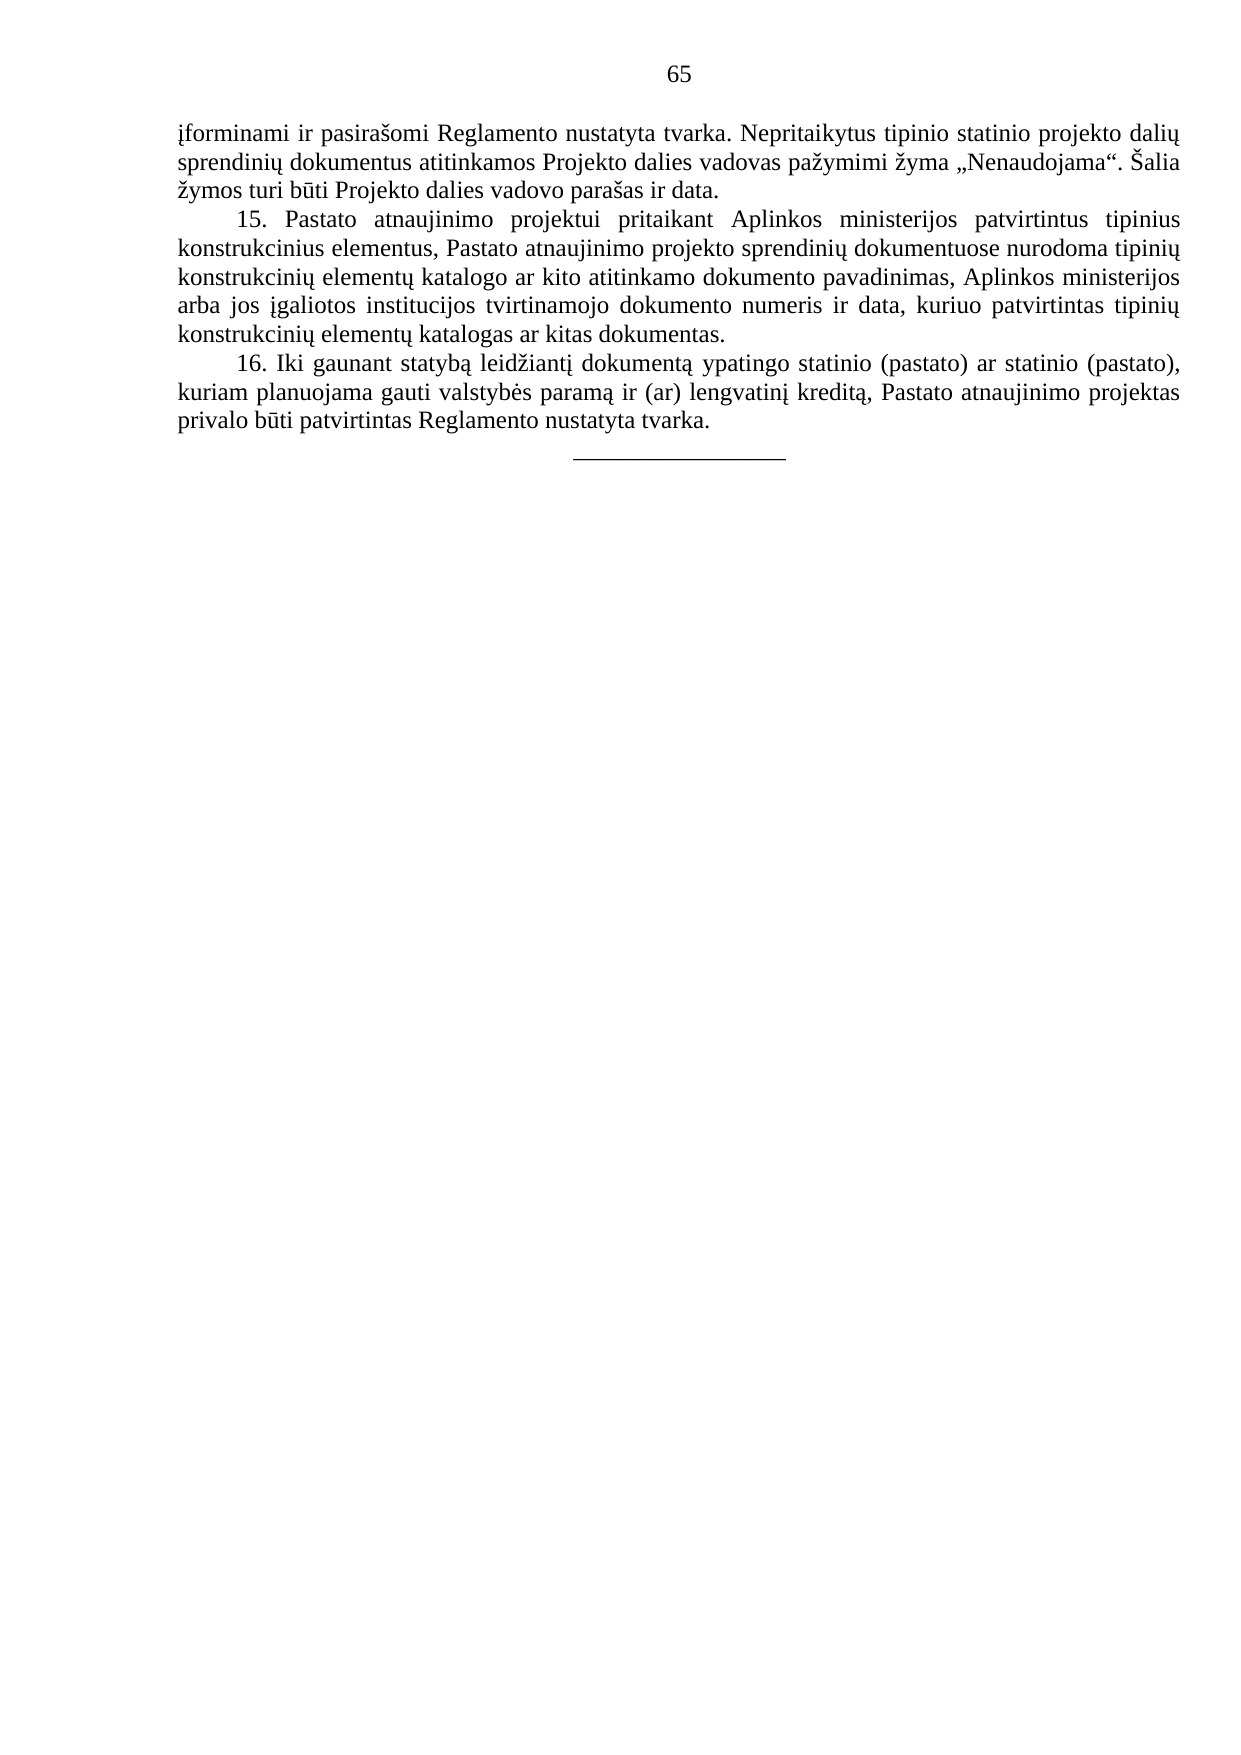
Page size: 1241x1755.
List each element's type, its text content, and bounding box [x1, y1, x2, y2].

text 16. Iki gaunant statybą leidžiantį dokumentą ypatingo statinio (pastato) ar statinio (pastato), kuriam planuojama gauti valstybės paramą ir (ar) lengvatinį kreditą, Pastato atnaujinimo projektas privalo būti patvirtintas Reglamento nustatyta tvarka. [177, 348, 1181, 434]
text įforminami ir pasirašomi Reglamento nustatyta tvarka. Nepritaikytus tipinio statinio projekto dalių sprendinių dokumentus atitinkamos Projekto dalies vadovas pažymimi žyma „Nenaudojama“. Šalia žymos turi būti Projekto dalies vadovo parašas ir data. [177, 118, 1181, 204]
text _________________ [177, 434, 1181, 463]
text 15. Pastato atnaujinimo projektui pritaikant Aplinkos ministerijos patvirtintus tipinius konstrukcinius elementus, Pastato atnaujinimo projekto sprendinių dokumentuose nurodoma tipinių konstrukcinių elementų katalogo ar kito atitinkamo dokumento pavadinimas, Aplinkos ministerijos arba jos įgaliotos institucijos tvirtinamojo dokumento numeris ir data, kuriuo patvirtintas tipinių konstrukcinių elementų katalogas ar kitas dokumentas. [177, 204, 1181, 348]
